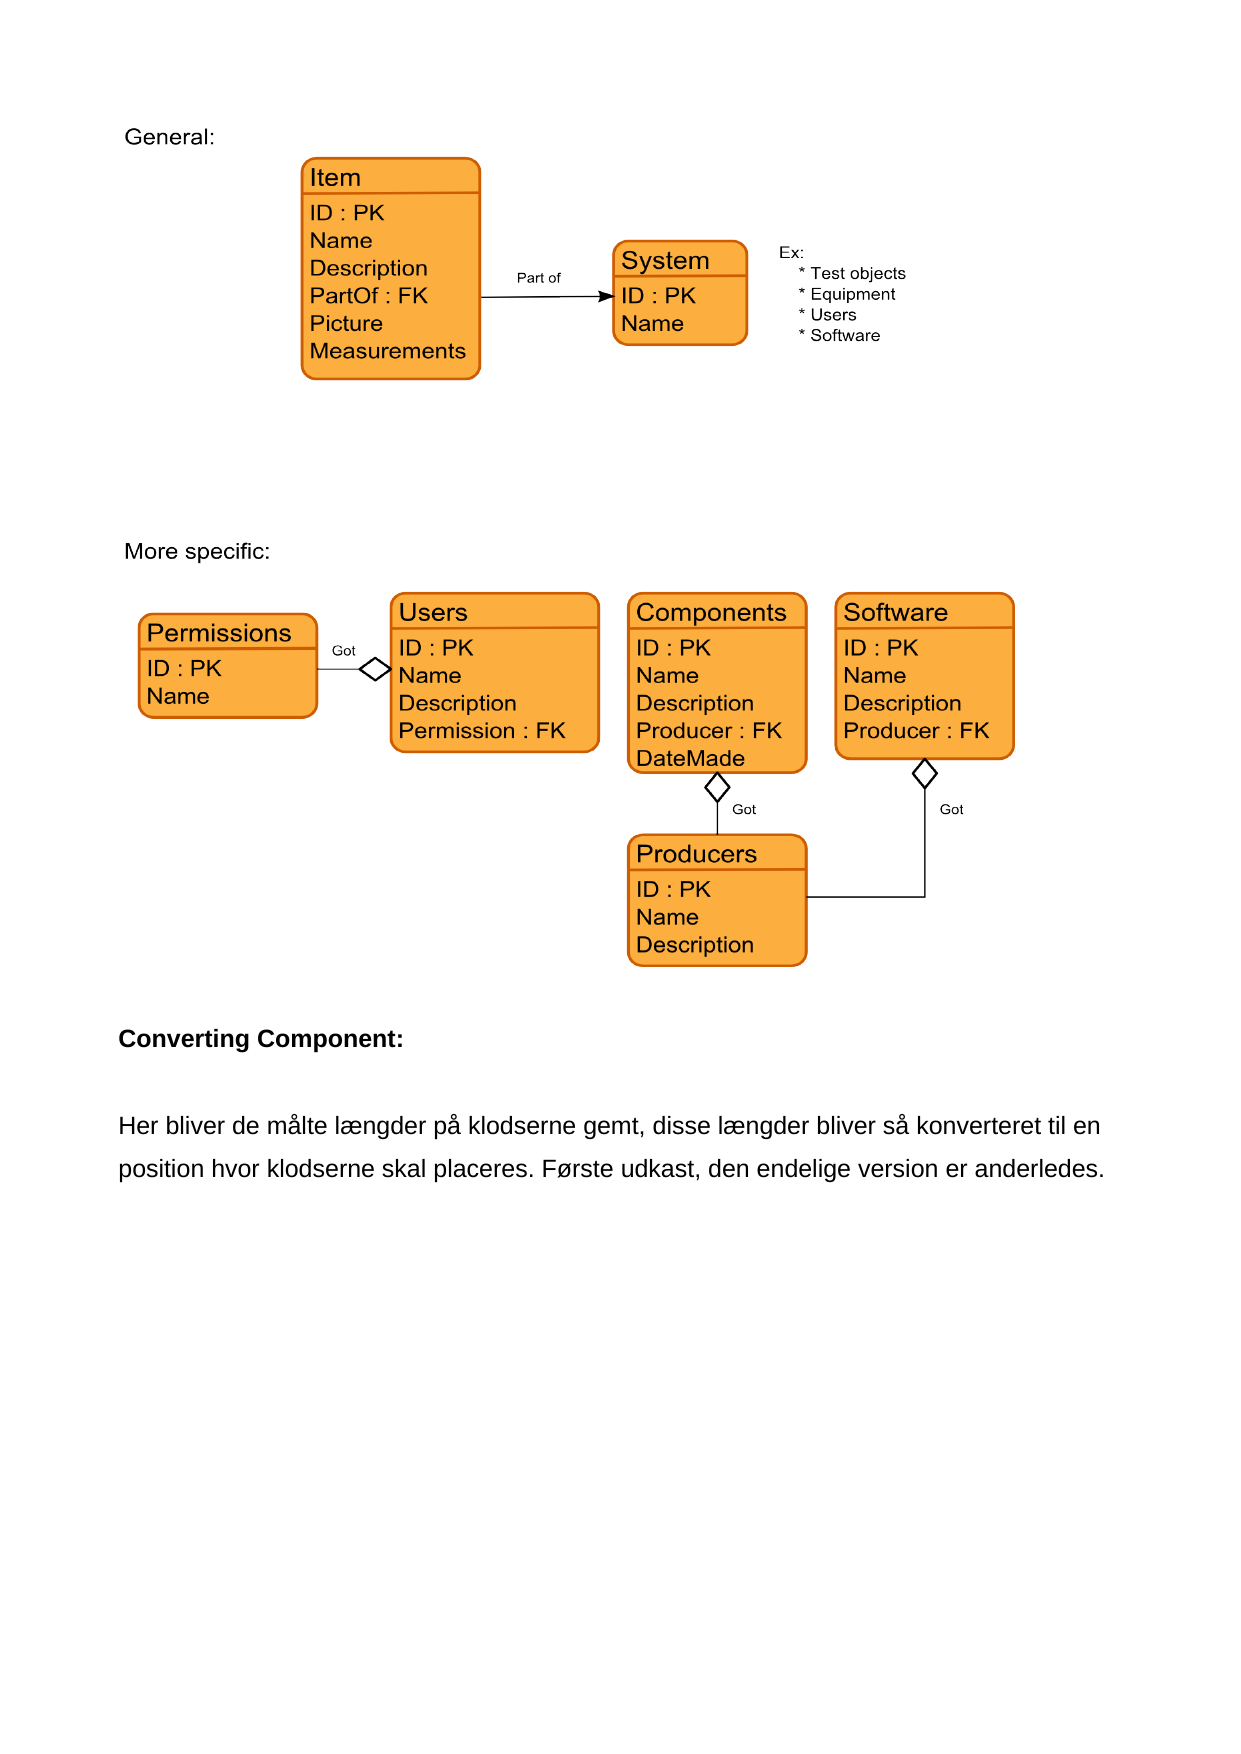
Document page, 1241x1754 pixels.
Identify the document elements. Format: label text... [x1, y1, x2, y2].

picture [125, 128, 1015, 967]
text Converting Component: [118, 1024, 1122, 1053]
text Her bliver de målte længder på klodserne gemt, disse længder bliver så konverteret til en position hvor klodserne skal placeres. Første udkast, den endelige version er anderledes. [118, 1111, 1122, 1182]
